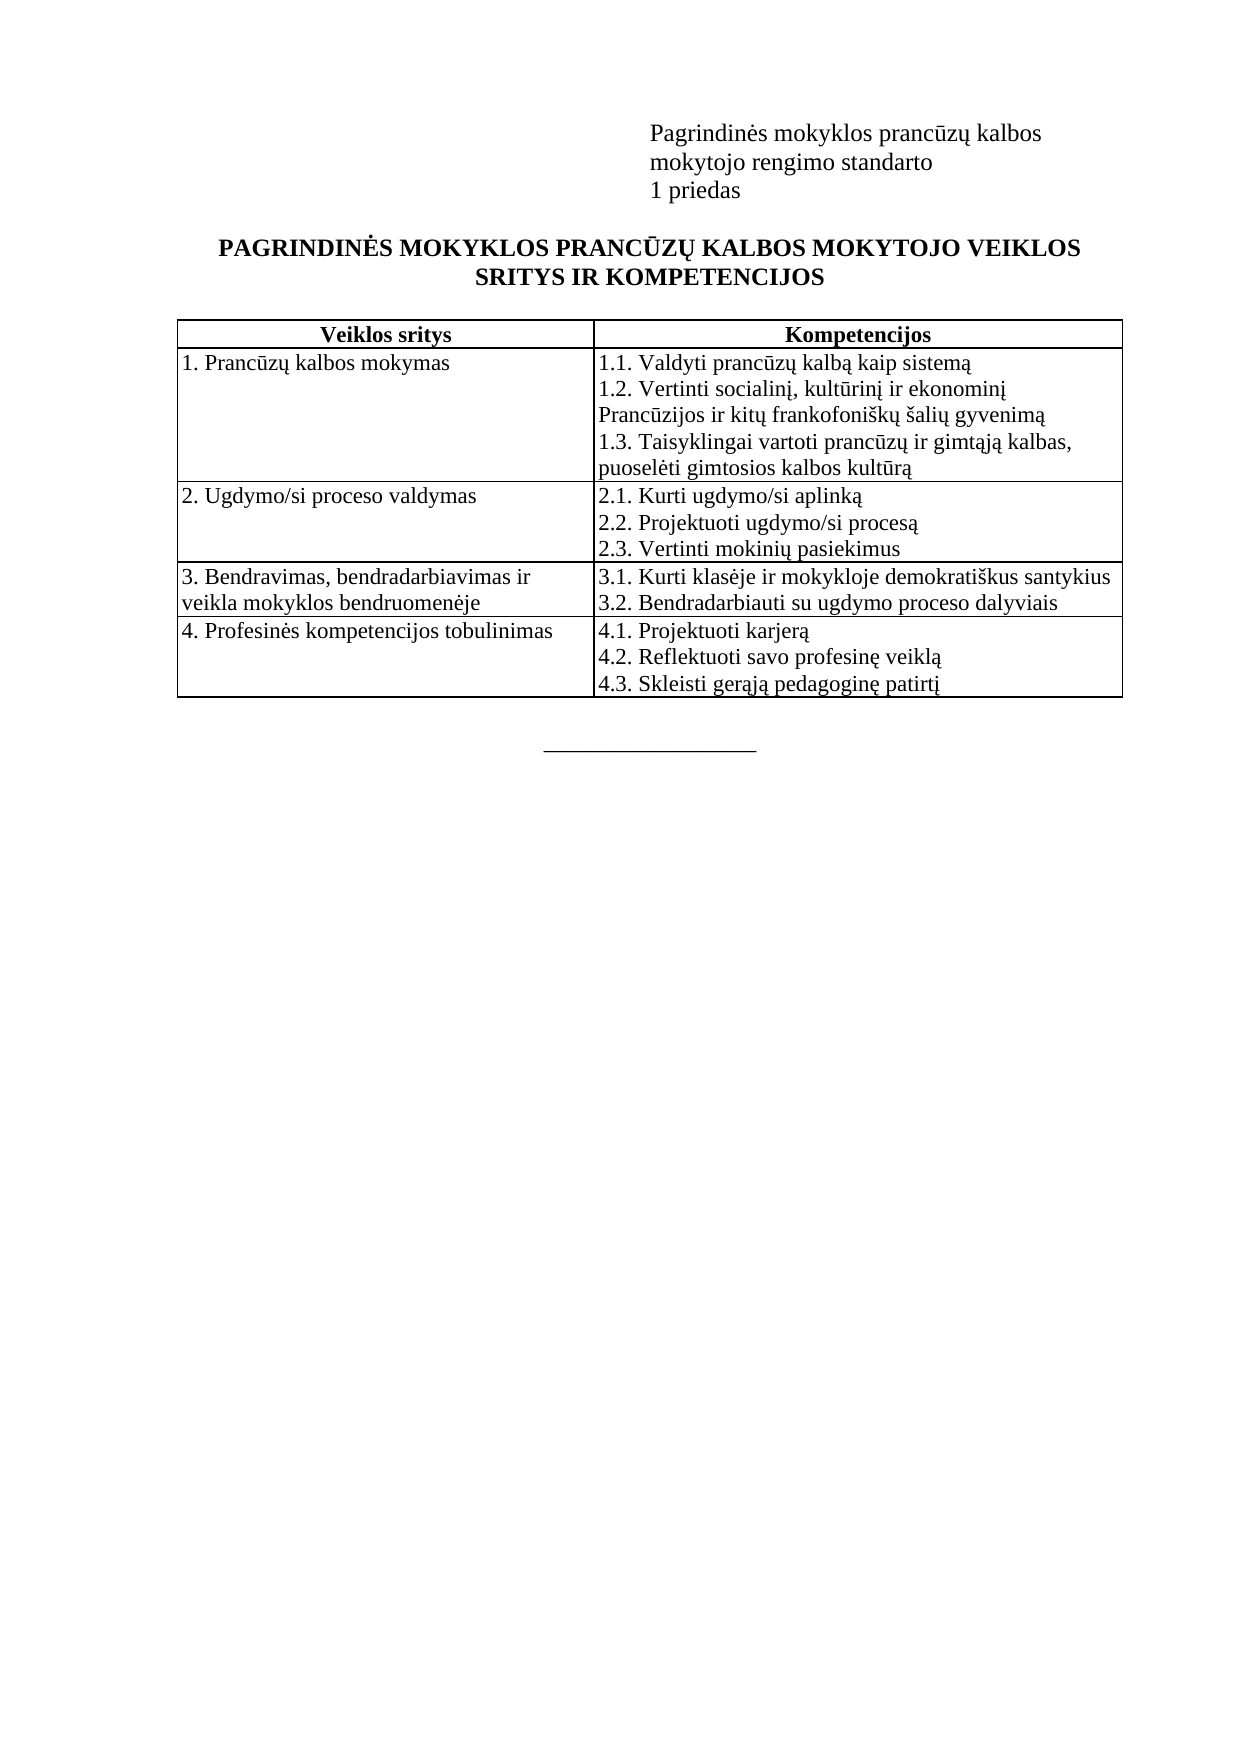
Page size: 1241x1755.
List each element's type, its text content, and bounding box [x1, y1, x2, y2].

text 1 priedas [649, 176, 1122, 204]
table_cell 4. Profesinės kompetencijos tobulinimas [178, 617, 593, 696]
table_cell 3.1. Kurti klasėje ir mokykloje demokratiškus santykius 3.2. Bendradarbiauti su ugdymo proceso dalyviais [595, 563, 1122, 616]
text Pagrindinės mokyklos prancūzų kalbos mokytojo rengimo standarto [649, 118, 1122, 176]
table_header Kompetencijos [595, 321, 1122, 347]
table_cell 4.1. Projektuoti karjerą 4.2. Reflektuoti savo profesinę veiklą 4.3. Skleisti gerąją pedagoginę patirtį [595, 617, 1122, 696]
table_cell 3. Bendravimas, bendradarbiavimas ir veikla mokyklos bendruomenėje [178, 563, 593, 616]
table_cell 1.1. Valdyti prancūzų kalbą kaip sistemą 1.2. Vertinti socialinį, kultūrinį ir ekonominį Prancūzijos ir kitų frankofoniškų šalių gyvenimą 1.3. Taisyklingai vartoti prancūzų ir gimtąją kalbas, puoselėti gimtosios kalbos kultūrą [595, 349, 1122, 481]
text PAGRINDINĖS MOKYKLOS PRANCŪZŲ KALBOS MOKYTOJO VEIKLOS SRITYS IR KOMPETENCIJOS [177, 233, 1122, 291]
table_header Veiklos sritys [178, 321, 593, 347]
table_cell 2. Ugdymo/si proceso valdymas [178, 482, 593, 561]
table_cell 2.1. Kurti ugdymo/si aplinką 2.2. Projektuoti ugdymo/si procesą 2.3. Vertinti mokinių pasiekimus [595, 482, 1122, 561]
text _________________ [177, 726, 1122, 755]
table_cell 1. Prancūzų kalbos mokymas [178, 349, 593, 481]
